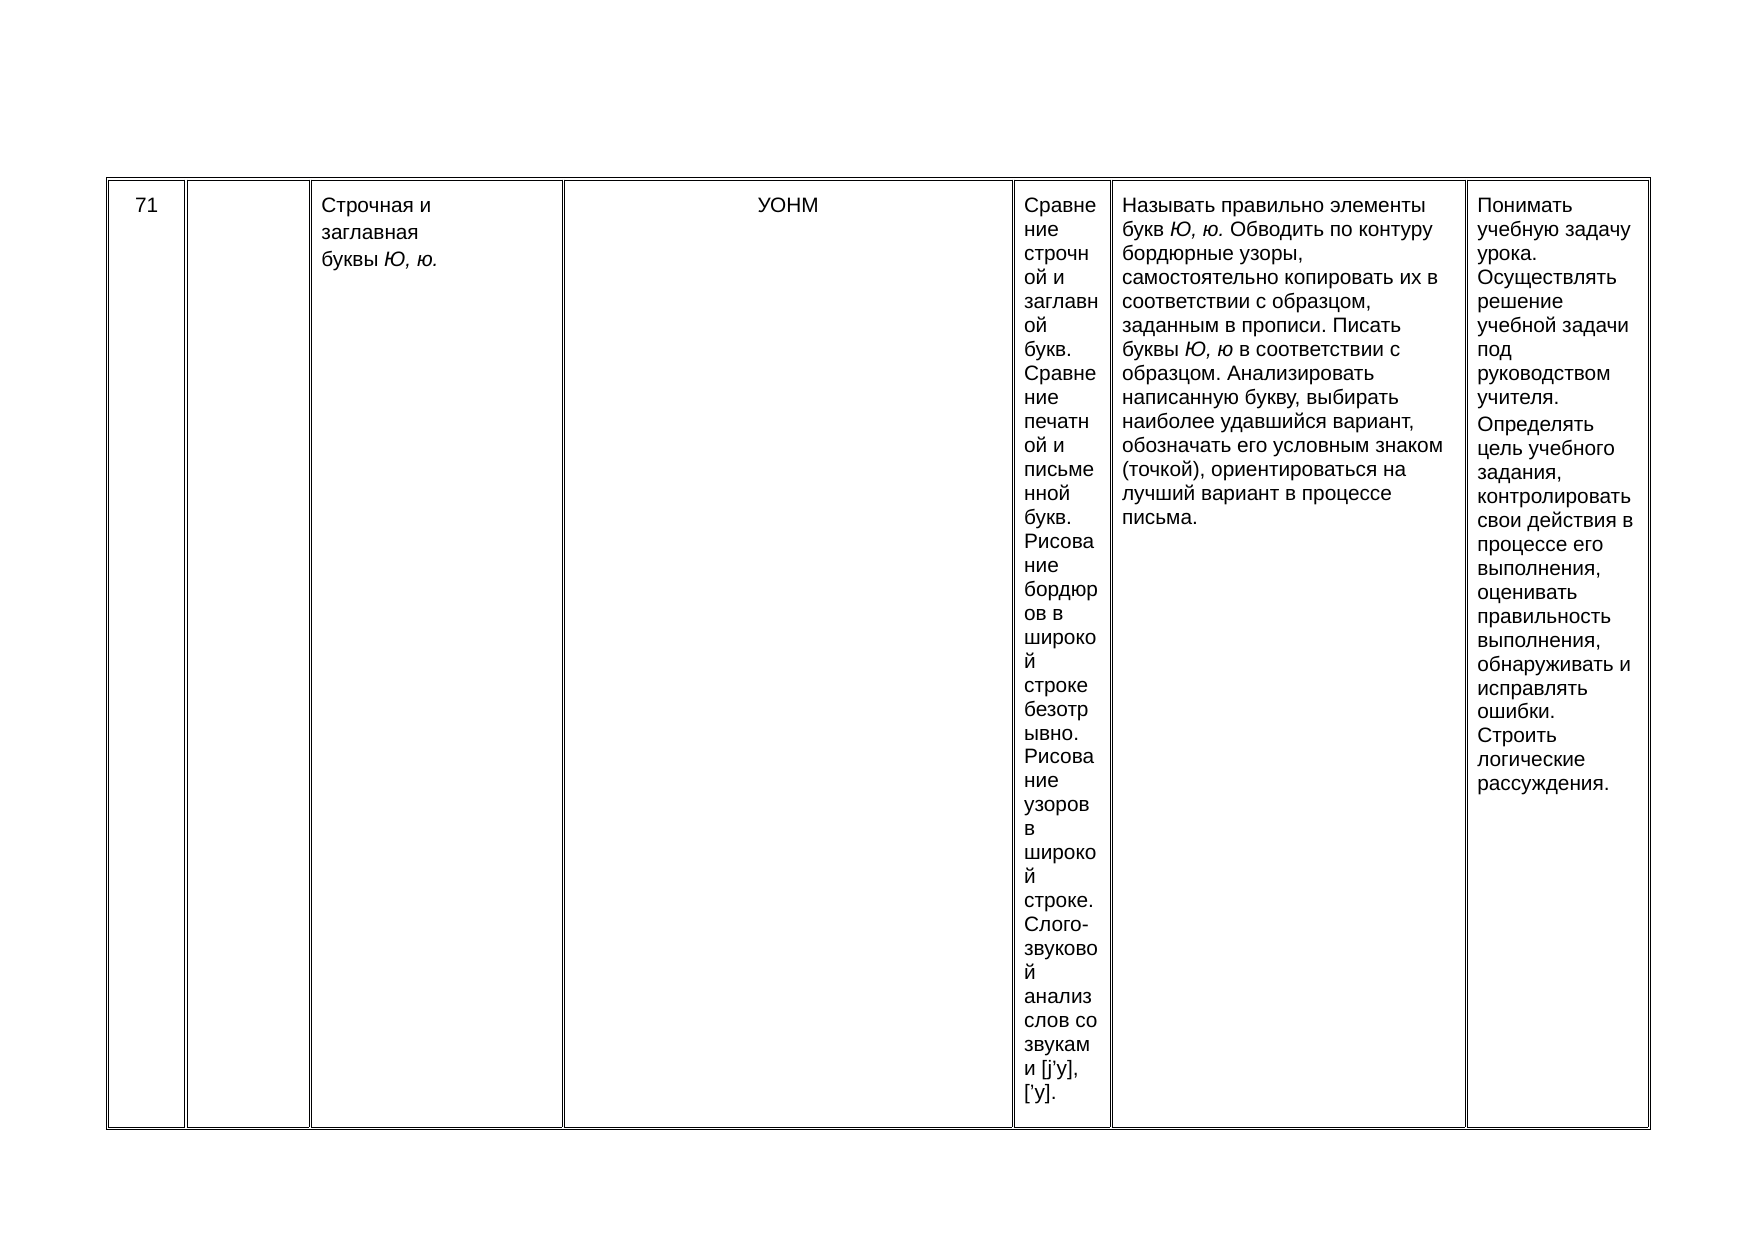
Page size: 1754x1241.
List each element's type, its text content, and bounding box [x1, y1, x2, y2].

table_cell УОНМ [565, 181, 1012, 1127]
table_cell 71 [109, 181, 184, 1127]
table_cell [188, 181, 309, 1127]
table_cell Называть правильно элементы букв Ю, ю. Обводить по контуру бордюрные узоры, самостоятельно копировать их в соответствии с образцом, заданным в прописи. Писать буквы Ю, ю в соответствии с образцом. Анализировать написанную букву, выбирать наиболее удавшийся вариант, обозначать его условным знаком (точкой), ориентироваться на лучший вариант в процессе письма. [1113, 181, 1465, 1127]
table_cell Сравнение строчной и заглавной букв. Сравнение печатной и письменной букв. Рисование бордюров в широкой строке безотрывно. Рисование узоров в широкой строке. Слого-звуковой анализ слов со звуками [j’у], [’у]. [1015, 181, 1110, 1127]
table_cell Понимать учебную задачу урока. Осуществлять решение учебной задачи под руководством учителя. Определять цель учебного задания, контролировать свои действия в процессе его выполнения, оценивать правильность выполнения, обнаруживать и исправлять ошибки. Строить логические рассуждения. [1468, 181, 1648, 1127]
table_cell Строчная и заглавная буквы Ю, ю. [312, 181, 562, 1127]
